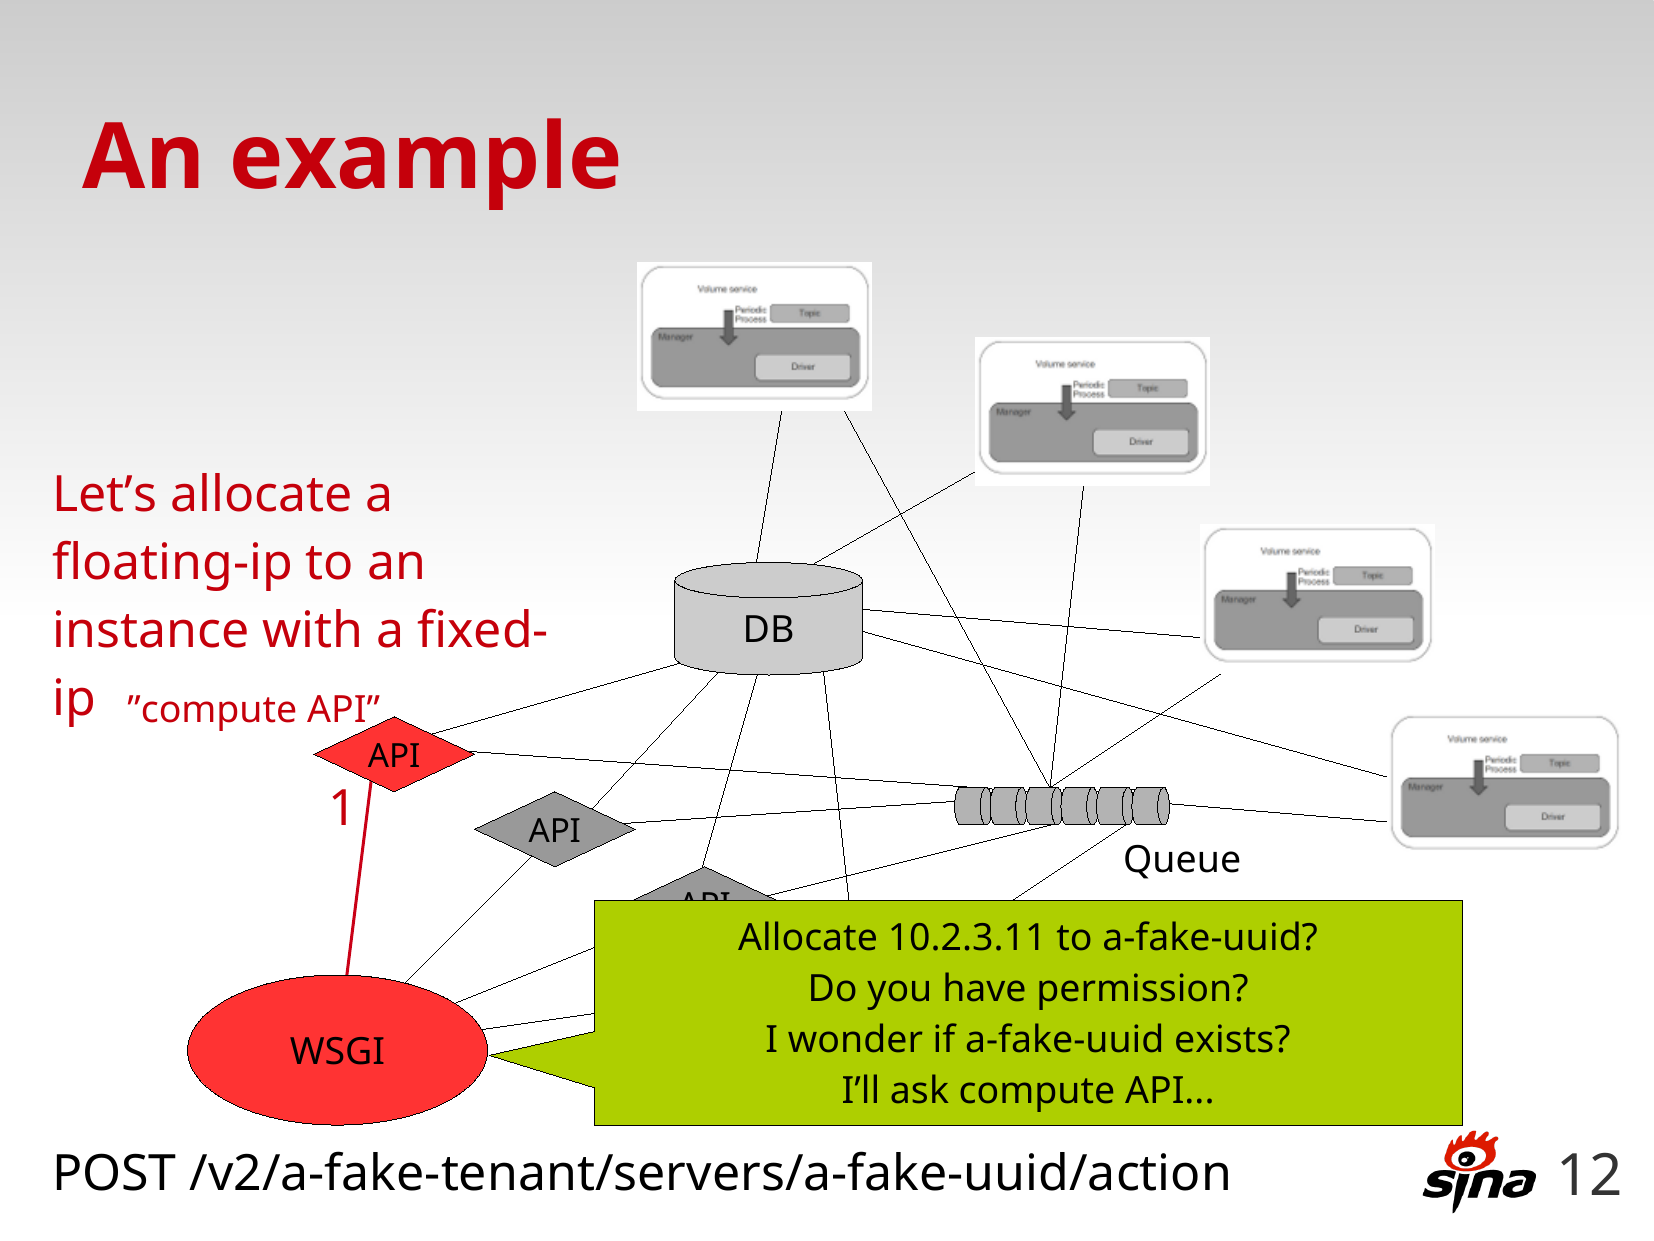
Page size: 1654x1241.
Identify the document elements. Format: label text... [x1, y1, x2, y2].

text_box 1 [313, 764, 385, 836]
title An example [82, 49, 1571, 257]
text_box DB [674, 562, 863, 676]
text_box API [374, 747, 381, 757]
picture [637, 262, 872, 411]
picture [1200, 524, 1435, 674]
text_box WSGI [187, 975, 488, 1126]
text_box [954, 787, 1170, 825]
text_box Let’s allocate a floating-ip to an instance with a fixed-ip [37, 450, 601, 633]
text_box API [633, 866, 777, 900]
text_box API [313, 725, 475, 792]
text_box ”compute API” [112, 675, 413, 732]
text_box Allocate 10.2.3.11 to a-fake-uuid? Do you have permission? I wonder if a-fake-uuid exists? I’ll ask compute API... [489, 900, 1463, 1126]
text_box API [474, 791, 636, 867]
picture [1387, 712, 1622, 861]
text_box Queue [1107, 825, 1258, 883]
text_box POST /v2/a-fake-tenant/servers/a-fake-uuid/action [37, 1129, 1388, 1201]
picture [1394, 1087, 1564, 1241]
picture [975, 337, 1210, 486]
